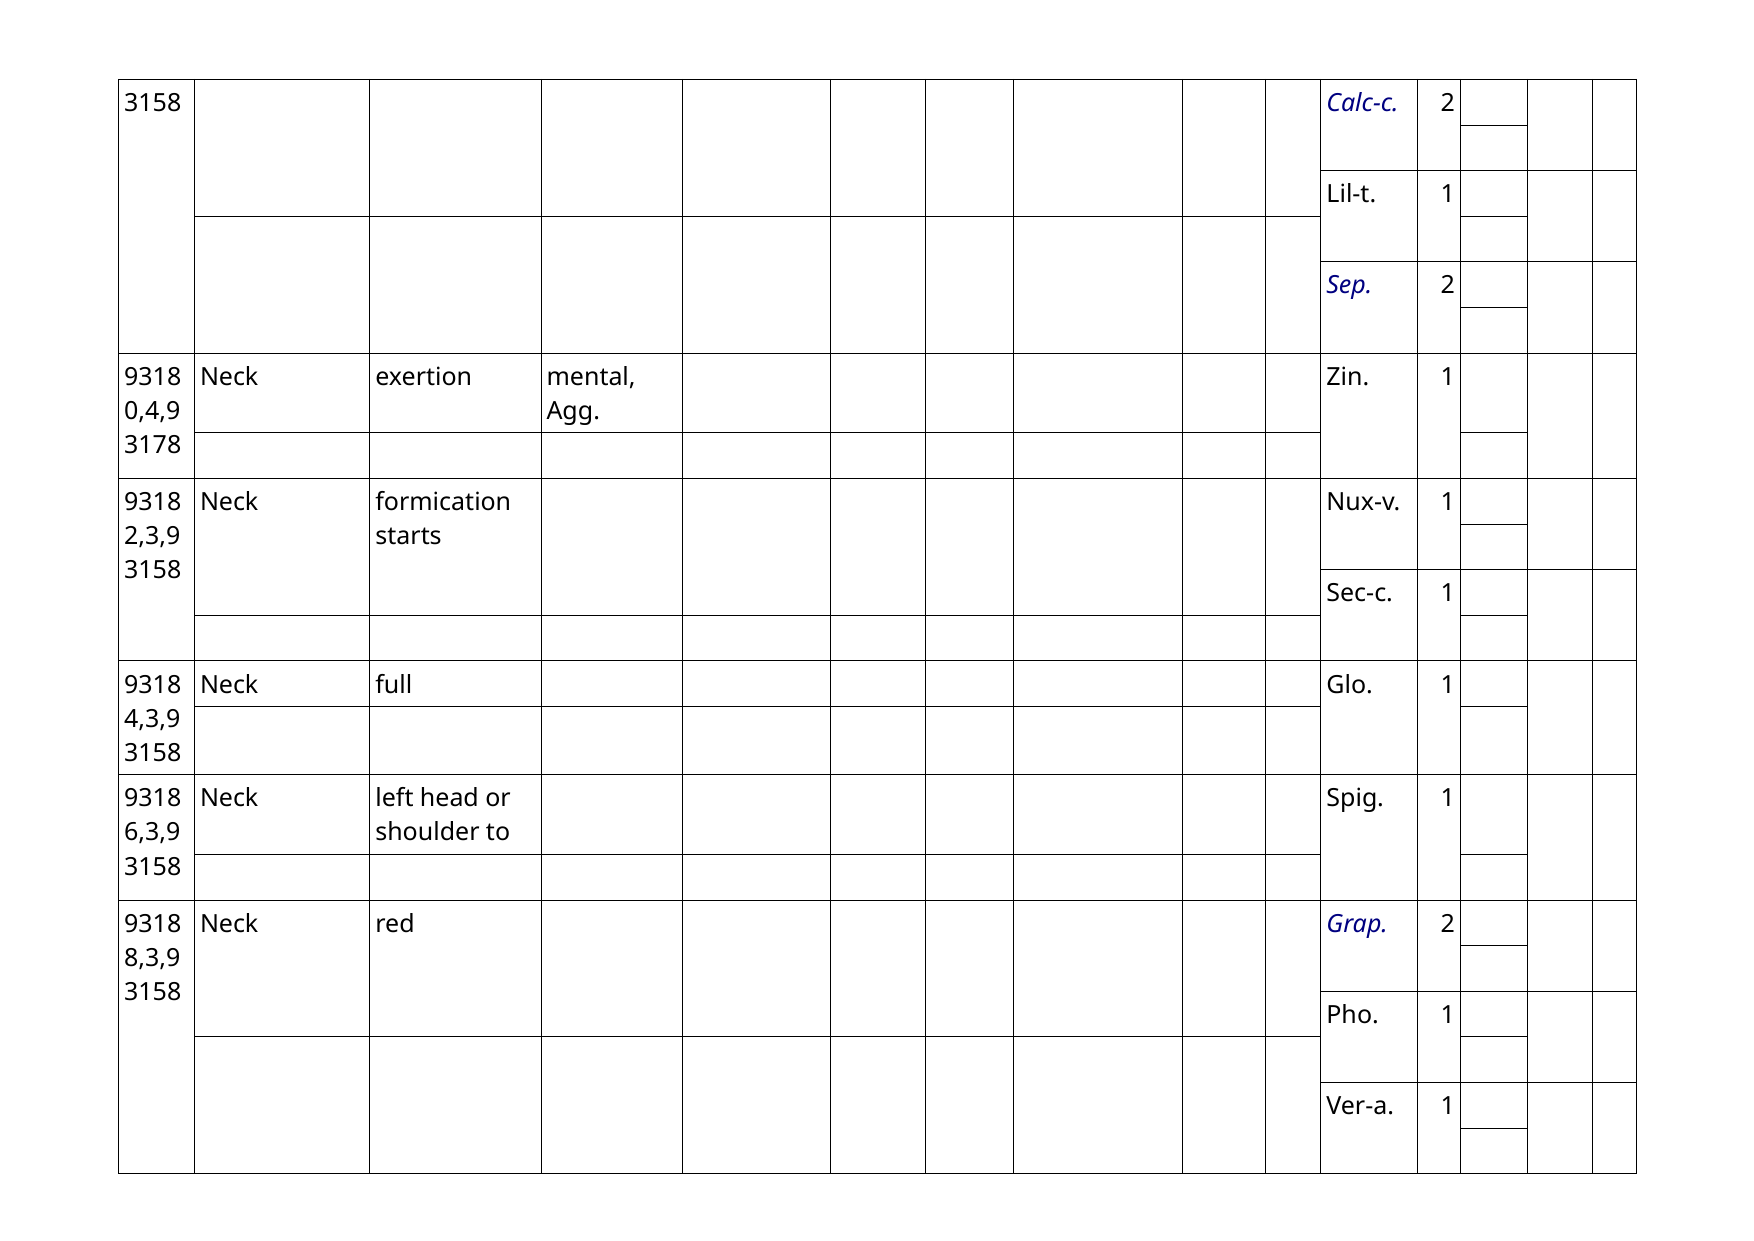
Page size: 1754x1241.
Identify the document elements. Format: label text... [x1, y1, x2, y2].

table_cell 1 [1418, 479, 1460, 569]
table_cell [1593, 570, 1636, 660]
table_cell [1014, 661, 1182, 706]
table_cell [1461, 1037, 1527, 1082]
table_cell [1593, 479, 1636, 569]
table_cell [1461, 946, 1527, 991]
table_cell [1014, 616, 1182, 660]
table_cell 93186,3,93158 [119, 775, 194, 899]
table_cell [1461, 217, 1527, 261]
table_cell Neck [195, 354, 369, 432]
table_cell [831, 855, 925, 899]
table_cell [370, 1037, 541, 1173]
table_cell [683, 433, 830, 478]
table_cell [926, 616, 1013, 660]
table_cell [1266, 479, 1320, 615]
table_cell [1266, 1037, 1320, 1173]
table_cell [831, 217, 925, 353]
table_cell Glo. [1321, 661, 1417, 774]
table_cell [926, 775, 1013, 854]
table_cell [1593, 80, 1636, 170]
table_cell [1461, 262, 1527, 307]
table_cell [683, 855, 830, 899]
table_cell [1528, 775, 1592, 899]
table_cell [1183, 433, 1265, 478]
table_cell [195, 855, 369, 899]
table_cell [1183, 707, 1265, 774]
table_cell [1183, 80, 1265, 216]
table_cell [1014, 80, 1182, 216]
table_cell [542, 901, 682, 1036]
table_cell Grap. [1321, 901, 1417, 991]
table_cell 1 [1418, 570, 1460, 660]
table_cell [1461, 707, 1527, 774]
table_cell [1593, 661, 1636, 774]
table_cell [542, 433, 682, 478]
table_cell [1461, 616, 1527, 660]
table_cell [195, 1037, 369, 1173]
table_cell [1593, 262, 1636, 353]
table_cell [926, 855, 1013, 899]
table_cell [1593, 1083, 1636, 1173]
table_cell [1528, 262, 1592, 353]
table_cell 93188,3,93158 [119, 901, 194, 1173]
table_cell [1593, 901, 1636, 991]
table_cell [1014, 354, 1182, 432]
table_cell [1266, 855, 1320, 899]
table_cell [1461, 308, 1527, 353]
table_cell [370, 616, 541, 660]
table_cell [370, 855, 541, 899]
table_cell 1 [1418, 171, 1460, 261]
table_cell [1461, 661, 1527, 706]
table_cell [831, 707, 925, 774]
table_cell [1014, 217, 1182, 353]
table_cell [195, 616, 369, 660]
table_cell [542, 775, 682, 854]
table_cell [1461, 80, 1527, 124]
table_cell [195, 433, 369, 478]
table_cell [542, 661, 682, 706]
table_cell [1183, 661, 1265, 706]
table_cell left head or shoulder to [370, 775, 541, 854]
table_cell [1461, 479, 1527, 523]
table_cell [926, 707, 1013, 774]
table_cell [1266, 433, 1320, 478]
table_cell [831, 616, 925, 660]
table_cell [1461, 775, 1527, 854]
table_cell [542, 616, 682, 660]
table_cell 2 [1418, 901, 1460, 991]
table_cell 1 [1418, 775, 1460, 899]
table_cell [1183, 217, 1265, 353]
table_cell [370, 80, 541, 216]
table_cell [683, 616, 830, 660]
table_cell [1593, 775, 1636, 899]
table_cell Nux-v. [1321, 479, 1417, 569]
table_cell [926, 217, 1013, 353]
table_cell [1014, 433, 1182, 478]
table_cell [1461, 992, 1527, 1036]
table_cell [542, 217, 682, 353]
table_cell [1014, 901, 1182, 1036]
table_cell [1014, 775, 1182, 854]
table_cell [683, 901, 830, 1036]
table_cell [1266, 901, 1320, 1036]
table_cell [831, 775, 925, 854]
table_cell [1528, 901, 1592, 991]
table_cell [542, 1037, 682, 1173]
table_cell [1461, 1083, 1527, 1128]
table_cell 1 [1418, 661, 1460, 774]
table_cell 93182,3,93158 [119, 479, 194, 660]
table_cell Neck [195, 479, 369, 615]
table_cell [1528, 80, 1592, 170]
table_cell [1528, 992, 1592, 1082]
table_cell [370, 217, 541, 353]
table_cell [1593, 992, 1636, 1082]
table_cell [1461, 171, 1527, 216]
table_cell [1461, 126, 1527, 170]
table_cell Neck [195, 661, 369, 706]
table_cell [926, 354, 1013, 432]
table_cell [1266, 616, 1320, 660]
table_cell [542, 80, 682, 216]
table_cell [831, 354, 925, 432]
table_cell [831, 479, 925, 615]
table_cell [831, 433, 925, 478]
table_cell 1 [1418, 1083, 1460, 1173]
table_cell [1461, 570, 1527, 615]
table_cell 93180,4,93178 [119, 354, 194, 478]
table_cell [831, 661, 925, 706]
table_cell [1183, 855, 1265, 899]
table_cell [195, 80, 369, 216]
table_cell [370, 707, 541, 774]
table_cell exertion [370, 354, 541, 432]
table_cell 2 [1418, 262, 1460, 353]
table_cell [542, 855, 682, 899]
table_cell 2 [1418, 80, 1460, 170]
table_cell [683, 80, 830, 216]
table_cell [1593, 171, 1636, 261]
table_cell 1 [1418, 354, 1460, 478]
table_cell [1528, 570, 1592, 660]
table_cell [1014, 707, 1182, 774]
table_cell 93184,3,93158 [119, 661, 194, 774]
table_cell [1014, 1037, 1182, 1173]
table_cell [1183, 775, 1265, 854]
table_cell Zin. [1321, 354, 1417, 478]
table_cell [926, 901, 1013, 1036]
table_cell [1014, 479, 1182, 615]
table_cell [926, 479, 1013, 615]
table_cell [1461, 433, 1527, 478]
table_cell 1 [1418, 992, 1460, 1082]
table_cell [1266, 775, 1320, 854]
table_cell [683, 775, 830, 854]
table_cell [683, 707, 830, 774]
table_cell [542, 707, 682, 774]
table_cell [1266, 354, 1320, 432]
table_cell [1266, 707, 1320, 774]
table_cell [831, 1037, 925, 1173]
table_cell [831, 80, 925, 216]
table_cell [683, 1037, 830, 1173]
table_cell [1461, 855, 1527, 899]
table_cell 3158 [119, 80, 194, 353]
table_cell [683, 217, 830, 353]
table_cell [926, 433, 1013, 478]
table_cell [1266, 217, 1320, 353]
table_cell [1014, 855, 1182, 899]
table_cell red [370, 901, 541, 1036]
table_cell [542, 479, 682, 615]
table_cell [683, 661, 830, 706]
table_cell Calc-c. [1321, 80, 1417, 170]
table_cell [1183, 354, 1265, 432]
table_cell [195, 707, 369, 774]
table_cell [926, 80, 1013, 216]
table_cell [1183, 901, 1265, 1036]
table_cell [1461, 1129, 1527, 1173]
table_cell [1528, 171, 1592, 261]
table_cell Ver-a. [1321, 1083, 1417, 1173]
table_cell [1266, 80, 1320, 216]
table_cell [1183, 1037, 1265, 1173]
table_cell [1528, 479, 1592, 569]
table_cell [1528, 354, 1592, 478]
table_cell [1266, 661, 1320, 706]
table_cell [683, 479, 830, 615]
table_cell Neck [195, 901, 369, 1036]
table_cell [1528, 1083, 1592, 1173]
table_cell full [370, 661, 541, 706]
table_cell Sec-c. [1321, 570, 1417, 660]
table_cell mental, Agg. [542, 354, 682, 432]
table_cell [370, 433, 541, 478]
table_cell [195, 217, 369, 353]
table_cell Neck [195, 775, 369, 854]
table_cell Pho. [1321, 992, 1417, 1082]
table_cell [1461, 354, 1527, 432]
table_cell Lil-t. [1321, 171, 1417, 261]
table_cell [1593, 354, 1636, 478]
table_cell [1461, 525, 1527, 569]
table_cell [831, 901, 925, 1036]
table_cell [926, 661, 1013, 706]
table_cell Sep. [1321, 262, 1417, 353]
table_cell [1183, 479, 1265, 615]
table_cell [926, 1037, 1013, 1173]
table_cell [683, 354, 830, 432]
table_cell [1528, 661, 1592, 774]
table_cell formication starts [370, 479, 541, 615]
table_cell Spig. [1321, 775, 1417, 899]
table_cell [1461, 901, 1527, 945]
table_cell [1183, 616, 1265, 660]
